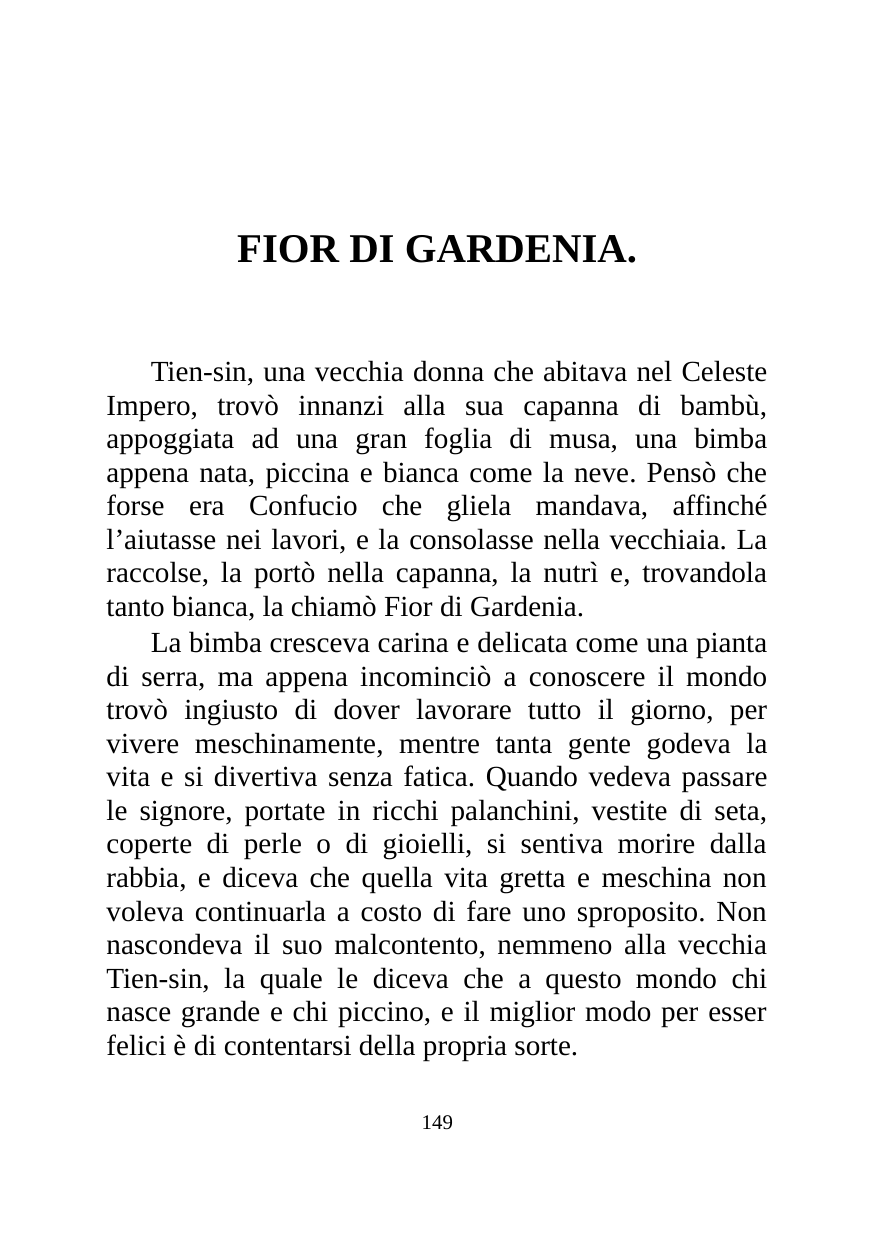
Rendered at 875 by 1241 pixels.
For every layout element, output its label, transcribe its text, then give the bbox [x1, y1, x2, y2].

subtitle FIOR DI GARDENIA. [106, 224, 768, 271]
text Tien-sin, una vecchia donna che abitava nel Celeste Impero, trovò innanzi alla sua capanna di bambù, appoggiata ad una gran foglia di musa, una bimba appena nata, piccina e bianca come la neve. Pensò che forse era Confucio che gliela mandava, affinché l’aiutasse nei lavori, e la consolasse nella vecchiaia. La raccolse, la portò nella capanna, la nutrì e, trovandola tanto bianca, la chiamò Fior di Gardenia. [106, 354, 768, 622]
text La bimba cresceva carina e delicata come una pianta di serra, ma appena incominciò a conoscere il mondo trovò ingiusto di dover lavorare tutto il giorno, per vivere meschinamente, mentre tanta gente godeva la vita e si divertiva senza fatica. Quando vedeva passare le signore, portate in ricchi palanchini, vestite di seta, coperte di perle o di gioielli, si sentiva morire dalla rabbia, e diceva che quella vita gretta e meschina non voleva continuarla a costo di fare uno sproposito. Non nascondeva il suo malcontento, nemmeno alla vecchia Tien-sin, la quale le diceva che a questo mondo chi nasce grande e chi piccino, e il miglior modo per esser felici è di contentarsi della propria sorte. [106, 625, 768, 1061]
